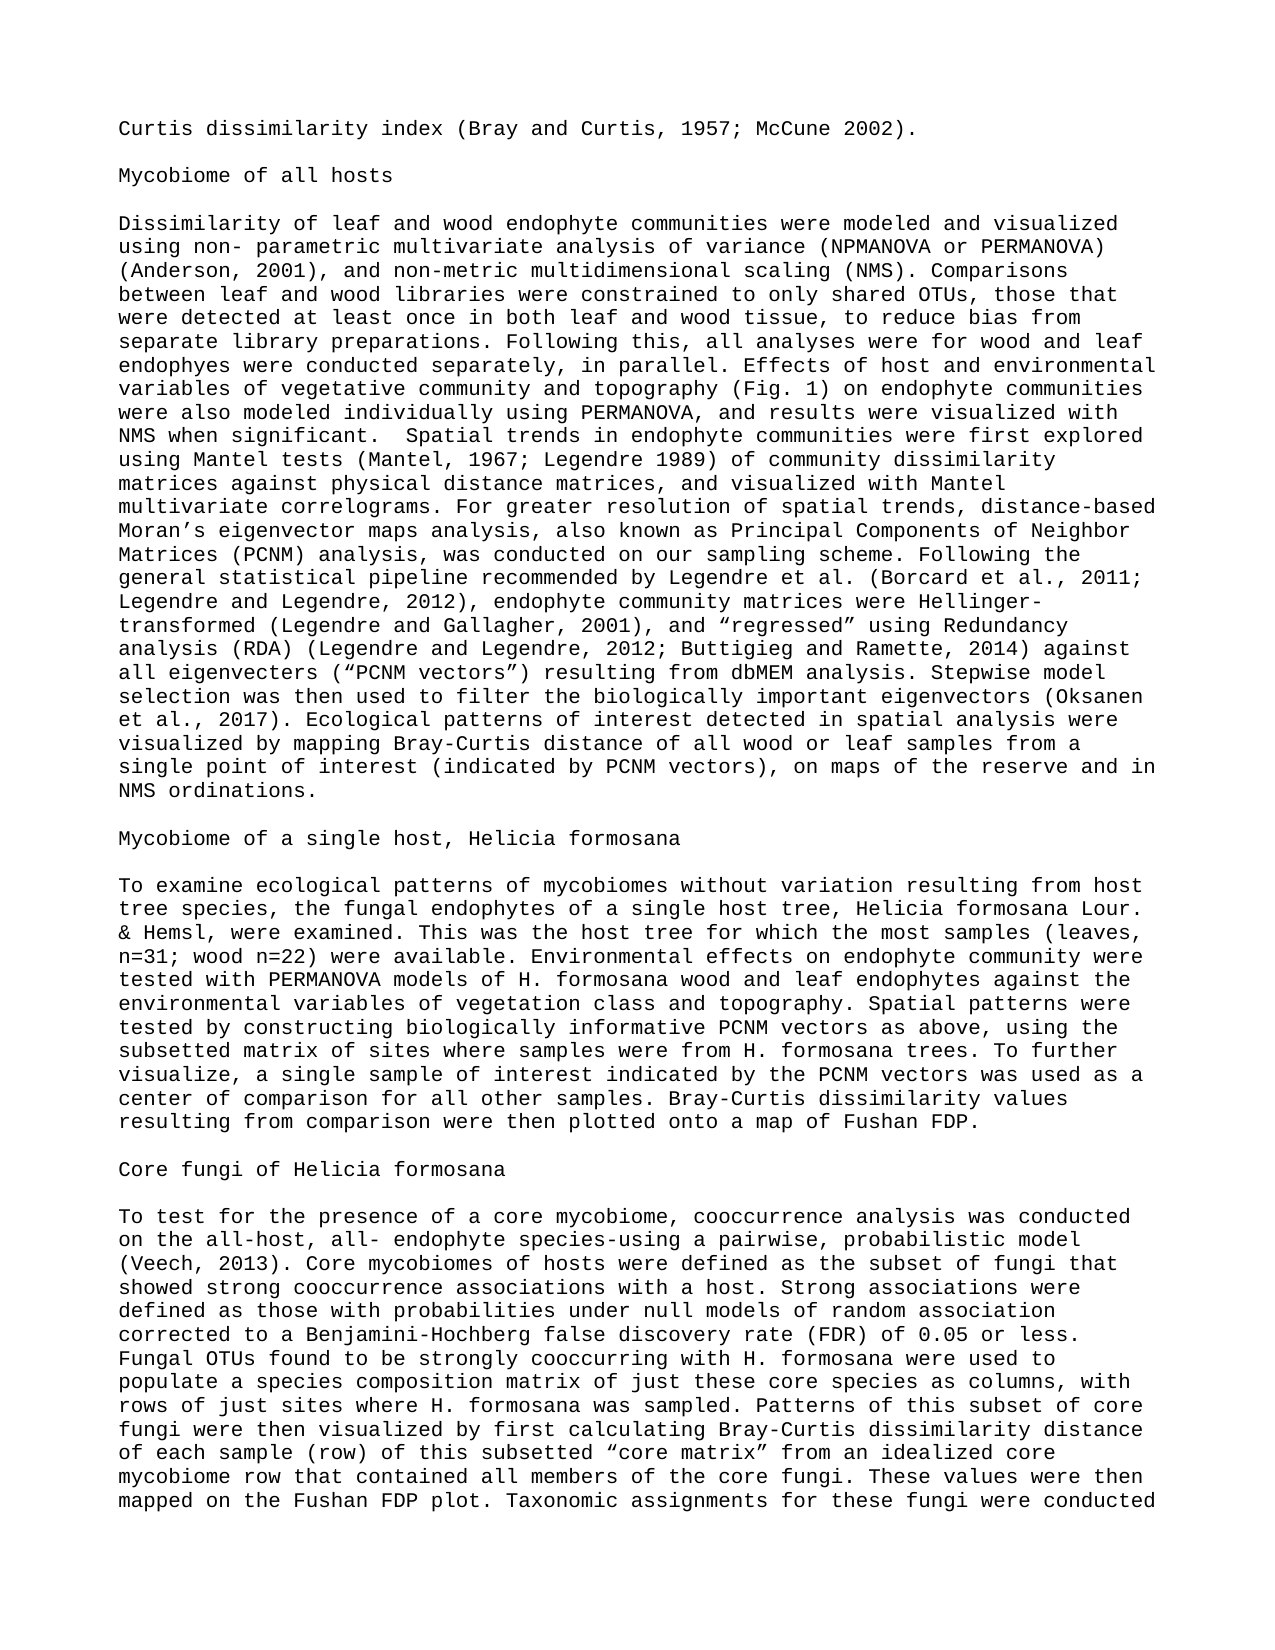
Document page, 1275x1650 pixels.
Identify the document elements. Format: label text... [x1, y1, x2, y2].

text Dissimilarity of leaf and wood endophyte communities were modeled and visualized using non- parametric multivariate analysis of variance (NPMANOVA or PERMANOVA) (Anderson, 2001), and non-metric multidimensional scaling (NMS). Comparisons between leaf and wood libraries were constrained to only shared OTUs, those that were detected at least once in both leaf and wood tissue, to reduce bias from separate library preparations. Following this, all analyses were for wood and leaf endophyes were conducted separately, in parallel. Effects of host and environmental variables of vegetative community and topography (Fig. 1) on endophyte communities were also modeled individually using PERMANOVA, and results were visualized with NMS when significant. Spatial trends in endophyte communities were first explored using Mantel tests (Mantel, 1967; Legendre 1989) of community dissimilarity matrices against physical distance matrices, and visualized with Mantel multivariate correlograms. For greater resolution of spatial trends, distance-based Moran’s eigenvector maps analysis, also known as Principal Components of Neighbor Matrices (PCNM) analysis, was conducted on our sampling scheme. Following the general statistical pipeline recommended by Legendre et al. (Borcard et al., 2011; Legendre and Legendre, 2012), endophyte community matrices were Hellinger-transformed (Legendre and Gallagher, 2001), and “regressed” using Redundancy analysis (RDA) (Legendre and Legendre, 2012; Buttigieg and Ramette, 2014) against all eigenvecters (“PCNM vectors”) resulting from dbMEM analysis. Stepwise model selection was then used to filter the biologically important eigenvectors (Oksanen et al., 2017). Ecological patterns of interest detected in spatial analysis were visualized by mapping Bray-Curtis distance of all wood or leaf samples from a single point of interest (indicated by PCNM vectors), on maps of the reserve and in NMS ordinations. [118, 213, 1157, 804]
text Core fungi of Helicia formosana [118, 1158, 1157, 1182]
text To examine ecological patterns of mycobiomes without variation resulting from host tree species, the fungal endophytes of a single host tree, Helicia formosana Lour. & Hemsl, were examined. This was the host tree for which the most samples (leaves, n=31; wood n=22) were available. Environmental effects on endophyte community were tested with PERMANOVA models of H. formosana wood and leaf endophytes against the environmental variables of vegetation class and topography. Spatial patterns were tested by constructing biologically informative PCNM vectors as above, using the subsetted matrix of sites where samples were from H. formosana trees. To further visualize, a single sample of interest indicated by the PCNM vectors was used as a center of comparison for all other samples. Bray-Curtis dissimilarity values resulting from comparison were then plotted onto a map of Fushan FDP. [118, 875, 1157, 1135]
text Mycobiome of all hosts [118, 165, 1157, 189]
text Mycobiome of a single host, Helicia formosana [118, 827, 1157, 851]
text Curtis dissimilarity index (Bray and Curtis, 1957; McCune 2002). [118, 118, 1157, 142]
text To test for the presence of a core mycobiome, cooccurrence analysis was conducted on the all-host, all- endophyte species-using a pairwise, probabilistic model (Veech, 2013). Core mycobiomes of hosts were defined as the subset of fungi that showed strong cooccurrence associations with a host. Strong associations were defined as those with probabilities under null models of random association corrected to a Benjamini-Hochberg false discovery rate (FDR) of 0.05 or less. Fungal OTUs found to be strongly cooccurring with H. formosana were used to populate a species composition matrix of just these core species as columns, with rows of just sites where H. formosana was sampled. Patterns of this subset of core fungi were then visualized by first calculating Bray-Curtis dissimilarity distance of each sample (row) of this subsetted “core matrix” from an idealized core mycobiome row that contained all members of the core fungi. These values were then mapped on the Fushan FDP plot. Taxonomic assignments for these fungi were conducted [118, 1206, 1157, 1513]
